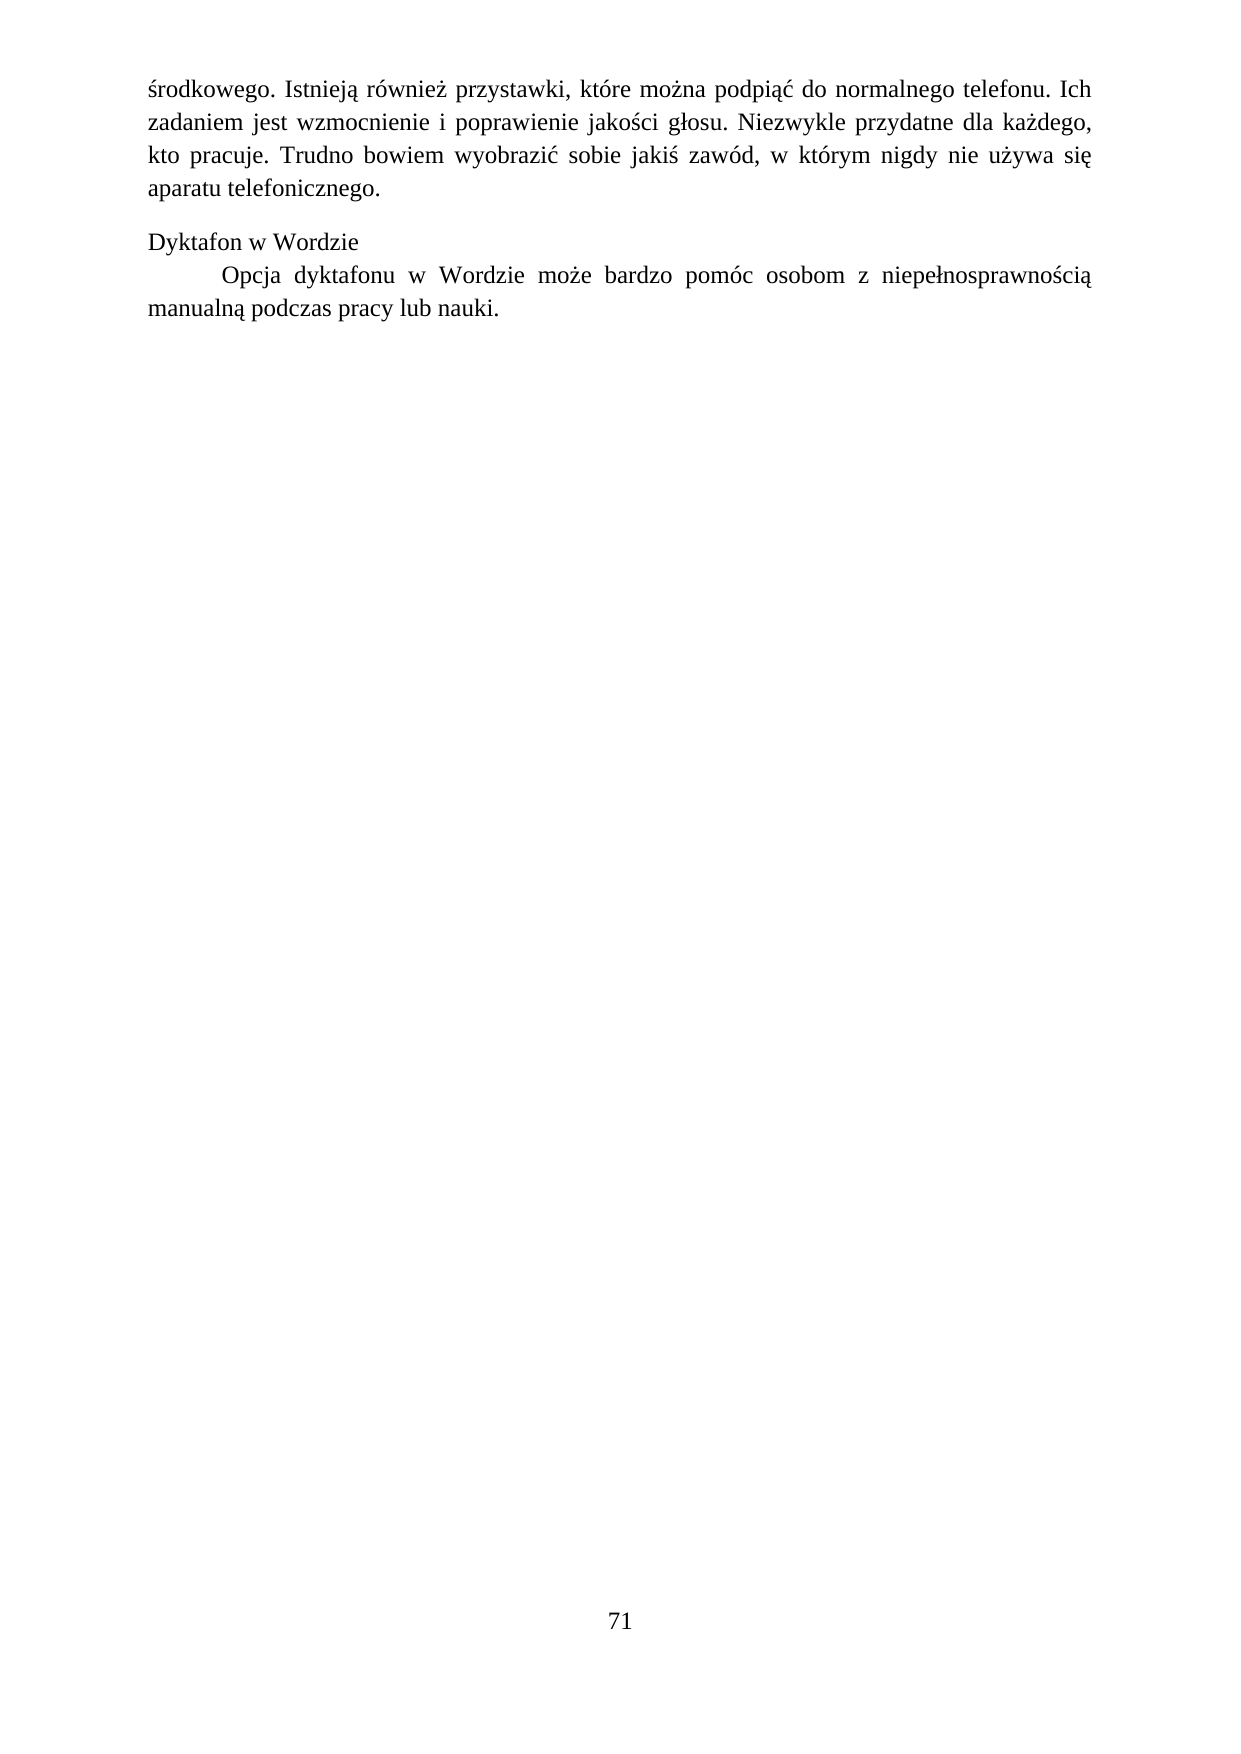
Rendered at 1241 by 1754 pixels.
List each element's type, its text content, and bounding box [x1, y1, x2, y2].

subtitle Dyktafon w Wordzie [148, 227, 1093, 255]
text Opcja dyktafonu w Wordzie może bardzo pomóc osobom z niepełnosprawnością manualną podczas pracy lub nauki. [148, 260, 1093, 321]
text środkowego. Istnieją również przystawki, które można podpiąć do normalnego telefonu. Ich zadaniem jest wzmocnienie i poprawienie jakości głosu. Niezwykle przydatne dla każdego, kto pracuje. Trudno bowiem wyobrazić sobie jakiś zawód, w którym nigdy nie używa się aparatu telefonicznego. [148, 74, 1093, 202]
